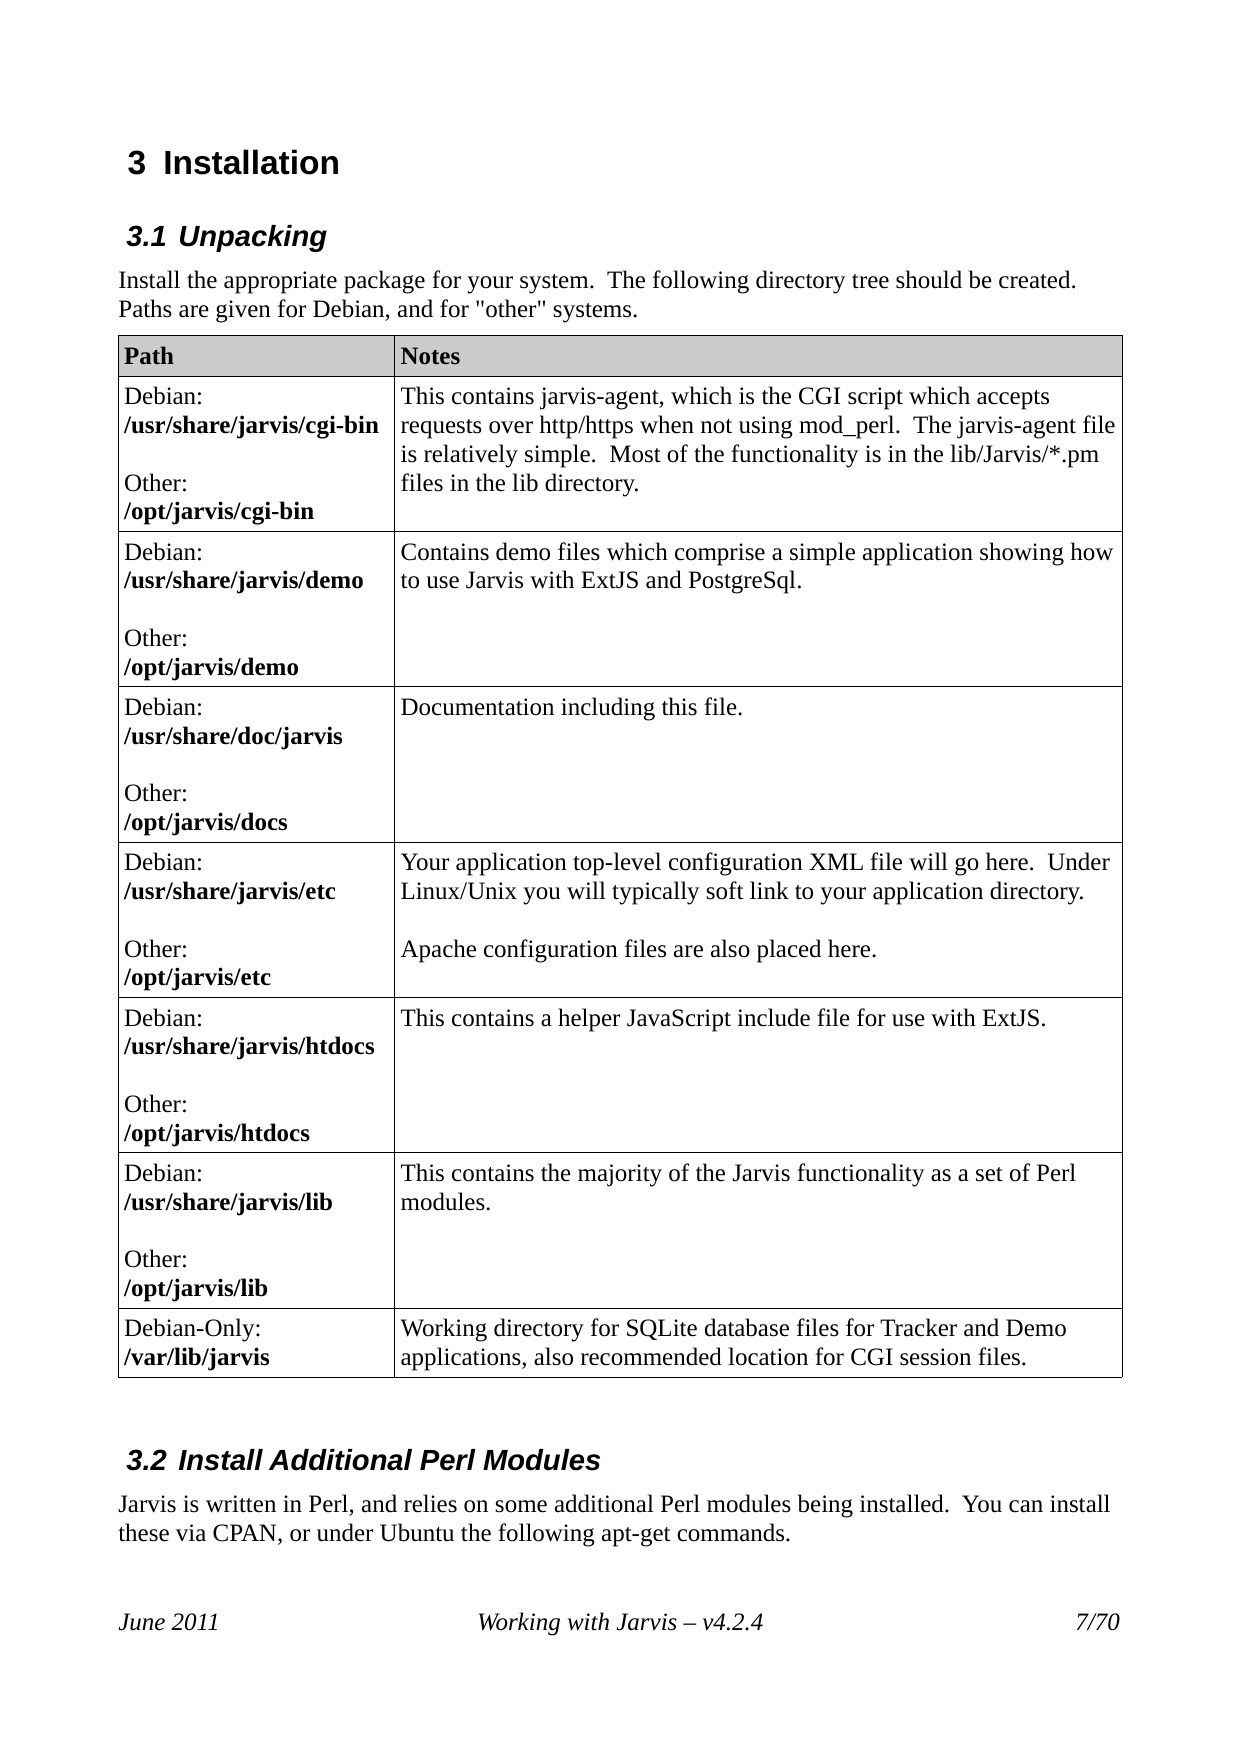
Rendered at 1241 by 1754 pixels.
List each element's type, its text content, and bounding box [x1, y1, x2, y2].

table_cell Debian: /usr/share/jarvis/cgi-bin Other: /opt/jarvis/cgi-bin [119, 377, 394, 531]
table_cell Working directory for SQLite database files for Tracker and Demo applications, also recommended location for CGI session files. [395, 1309, 1122, 1377]
subtitle Install Additional Perl Modules [118, 1443, 1122, 1476]
subtitle Unpacking [118, 219, 1122, 253]
table_cell This contains the majority of the Jarvis functionality as a set of Perl modules. [395, 1153, 1122, 1307]
table_cell This contains a helper JavaScript include file for use with ExtJS. [395, 998, 1122, 1152]
table_cell Documentation including this file. [395, 687, 1122, 842]
table_cell Debian: /usr/share/jarvis/demo Other: /opt/jarvis/demo [119, 532, 394, 686]
table_cell Debian: /usr/share/jarvis/etc Other: /opt/jarvis/etc [119, 843, 394, 997]
table_cell Debian: /usr/share/jarvis/lib Other: /opt/jarvis/lib [119, 1153, 394, 1307]
table_header Path [119, 336, 394, 376]
table_cell Debian: /usr/share/doc/jarvis Other: /opt/jarvis/docs [119, 687, 394, 842]
table_cell Debian: /usr/share/jarvis/htdocs Other: /opt/jarvis/htdocs [119, 998, 394, 1152]
table_cell Contains demo files which comprise a simple application showing how to use Jarvis with ExtJS and PostgreSql. [395, 532, 1122, 686]
table_cell This contains jarvis-agent, which is the CGI script which accepts requests over http/https when not using mod_perl. The jarvis-agent file is relatively simple. Most of the functionality is in the lib/Jarvis/*.pm files in the lib directory. [395, 377, 1122, 531]
text Install the appropriate package for your system. The following directory tree should be created. Paths are given for Debian, and for "other" systems. [118, 265, 1122, 323]
text Jarvis is written in Perl, and relies on some additional Perl modules being installed. You can install these via CPAN, or under Ubuntu the following apt-get commands. [118, 1489, 1122, 1546]
table_cell Your application top-level configuration XML file will go here. Under Linux/Unix you will typically soft link to your application directory. Apache configuration files are also placed here. [395, 843, 1122, 997]
table_cell Debian-Only: /var/lib/jarvis [119, 1309, 394, 1377]
table_header Notes [395, 336, 1122, 376]
subtitle Installation [118, 143, 1122, 182]
